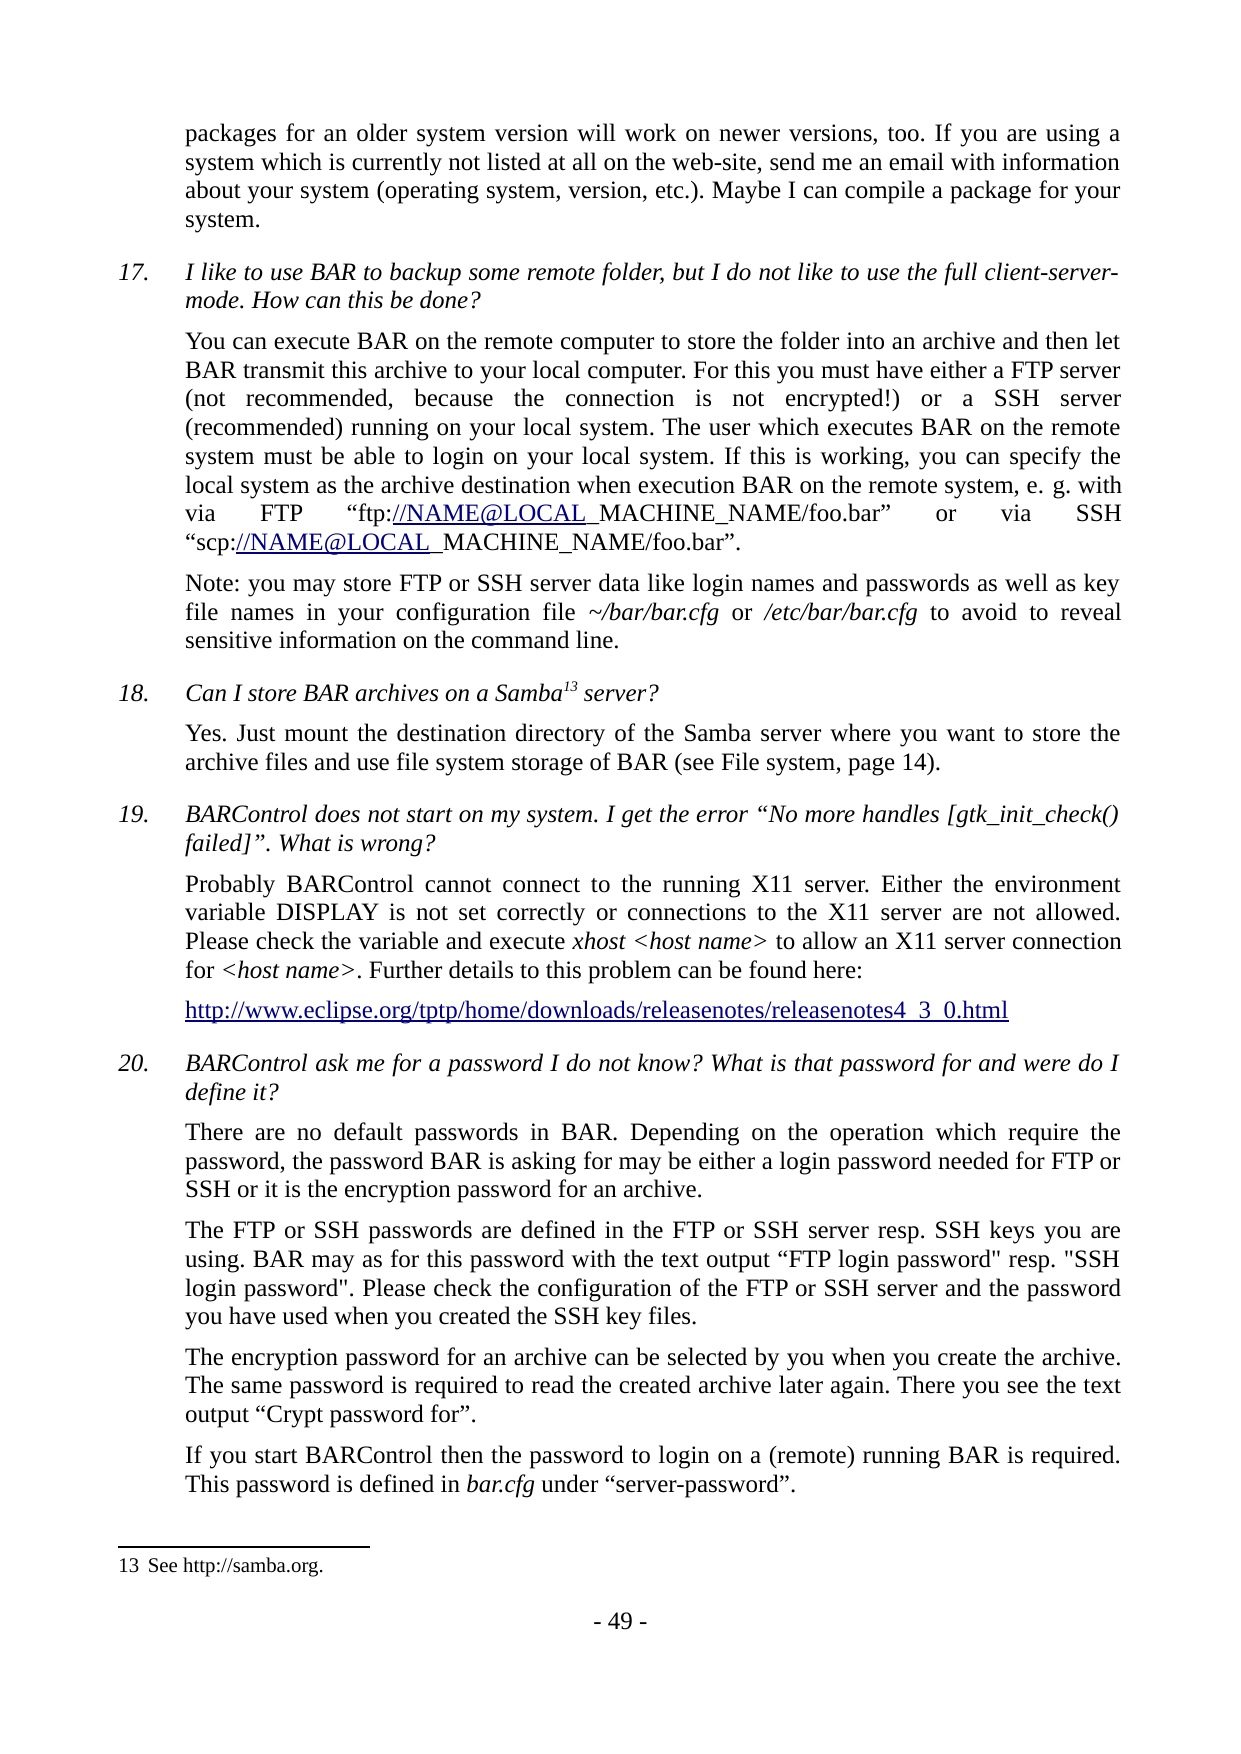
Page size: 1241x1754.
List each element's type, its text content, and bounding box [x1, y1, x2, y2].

text The encryption password for an archive can be selected by you when you create the archive. The same password is required to read the created archive later again. There you see the text output “Crypt password for”. [185, 1342, 1122, 1428]
list See http://samba.org. [118, 1553, 1122, 1577]
text Probably BARControl cannot connect to the running X11 server. Either the environment variable DISPLAY is not set correctly or connections to the X11 server are not allowed. Please check the variable and execute xhost <host name> to allow an X11 server connection for <host name>. Further details to this problem can be found here: [185, 869, 1122, 984]
text Yes. Just mount the destination directory of the Samba server where you want to store the archive files and use file system storage of BAR (see File system, page 14). [185, 718, 1122, 776]
text If you start BARControl then the password to login on a (remote) running BAR is required. This password is defined in bar.cfg under “server-password”. [185, 1440, 1122, 1497]
list BARControl ask me for a password I do not know? What is that password for and were do I define it? [118, 1048, 1122, 1105]
text There are no default passwords in BAR. Depending on the operation which require the password, the password BAR is asking for may be either a login password needed for FTP or SSH or it is the encryption password for an archive. [185, 1117, 1122, 1203]
list I like to use BAR to backup some remote folder, but I do not like to use the full client-server-mode. How can this be done? [118, 257, 1122, 314]
text Note: you may store FTP or SSH server data like login names and passwords as well as key file names in your configuration file ~/bar/bar.cfg or /etc/bar/bar.cfg to avoid to reveal sensitive information on the command line. [185, 568, 1122, 654]
text You can execute BAR on the remote computer to store the folder into an archive and then let BAR transmit this archive to your local computer. For this you must have either a FTP server (not recommended, because the connection is not encrypted!) or a SSH server (recommended) running on your local system. The user which executes BAR on the remote system must be able to login on your local system. If this is working, you can specify the local system as the archive destination when execution BAR on the remote system, e. g. with via FTP “ftp://NAME@LOCAL_MACHINE_NAME/foo.bar” or via SSH “scp://NAME@LOCAL_MACHINE_NAME/foo.bar”. [185, 326, 1122, 556]
text packages for an older system version will work on newer versions, too. If you are using a system which is currently not listed at all on the web-site, send me an email with information about your system (operating system, version, etc.). Maybe I can compile a package for your system. [185, 118, 1122, 233]
text The FTP or SSH passwords are defined in the FTP or SSH server resp. SSH keys you are using. BAR may as for this password with the text output “FTP login password" resp. "SSH login password". Please check the configuration of the FTP or SSH server and the password you have used when you created the SSH key files. [185, 1215, 1122, 1330]
list Can I store BAR archives on a Samba server? [118, 678, 1122, 706]
text http://www.eclipse.org/tptp/home/downloads/releasenotes/releasenotes4_3_0.html [185, 995, 1122, 1024]
list BARControl does not start on my system. I get the error “No more handles [gtk_init_check() failed]”. What is wrong? [118, 799, 1122, 857]
